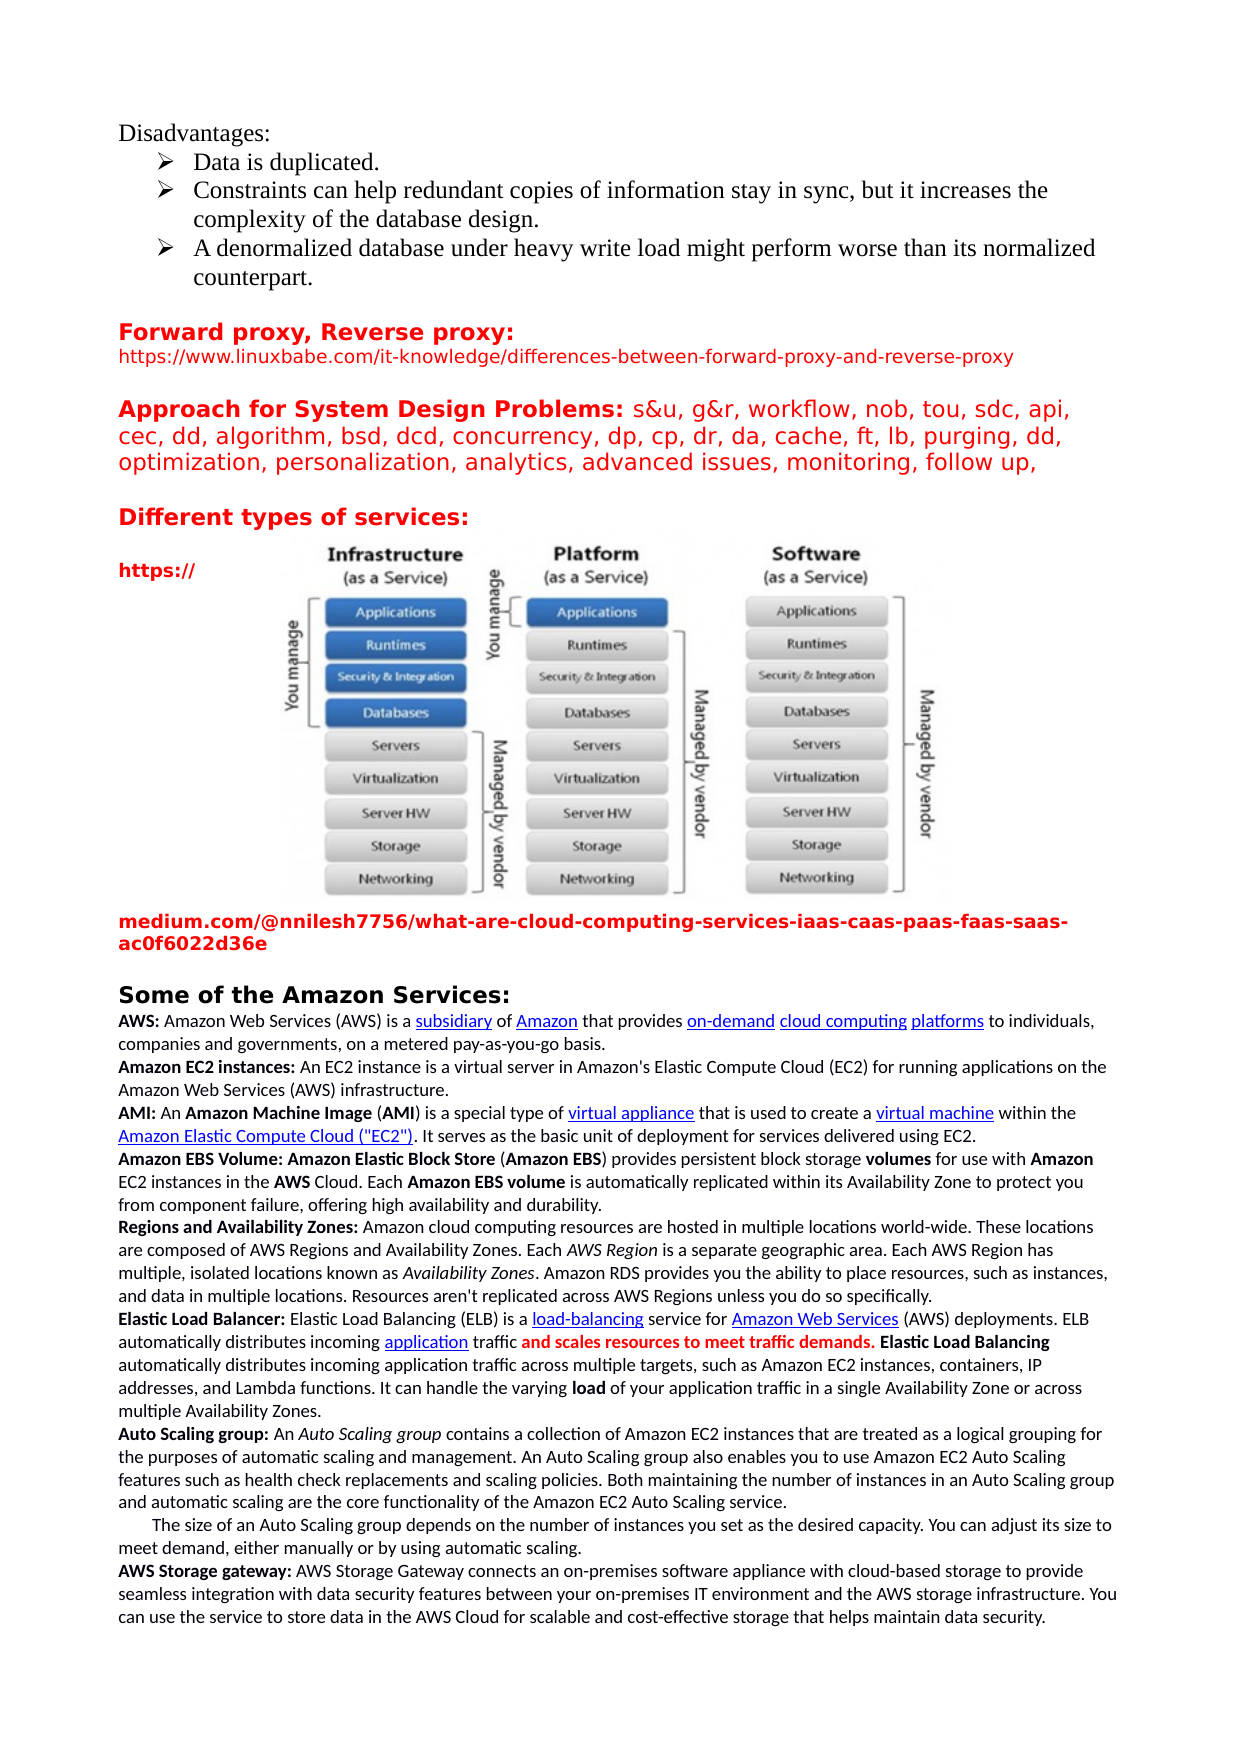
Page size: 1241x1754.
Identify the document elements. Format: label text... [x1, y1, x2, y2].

text Regions and Availability Zones: Amazon cloud computing resources are hosted in multiple locations world-wide. These locations are composed of AWS Regions and Availability Zones. Each AWS Region is a separate geographic area. Each AWS Region has multiple, isolated locations known as Availability Zones. Amazon RDS provides you the ability to place resources, such as instances, and data in multiple locations. Resources aren't replicated across AWS Regions unless you do so specifically. [118, 1216, 1122, 1307]
text AWS Storage gateway: AWS Storage Gateway connects an on-premises software appliance with cloud-based storage to provide seamless integration with data security features between your on-premises IT environment and the AWS storage infrastructure. You can use the service to store data in the AWS Cloud for scalable and cost-effective storage that helps maintain data security. [118, 1559, 1122, 1628]
picture [278, 531, 962, 911]
list Data is duplicated. [156, 147, 1122, 176]
text Approach for System Design Problems: s&u, g&r, workflow, nob, tou, sdc, api, cec, dd, algorithm, bsd, dcd, concurrency, dp, cp, dr, da, cache, ft, lb, purging, dd, optimization, personalization, analytics, advanced issues, monitoring, follow up, [118, 396, 1122, 476]
text Amazon EC2 instances: An EC2 instance is a virtual server in Amazon's Elastic Compute Cloud (EC2) for running applications on the Amazon Web Services (AWS) infrastructure. [118, 1055, 1122, 1101]
text https://www.linuxbabe.com/it-knowledge/differences-between-forward-proxy-and-reverse-proxy [118, 346, 1122, 368]
text AMI: An Amazon Machine Image (AMI) is a special type of virtual appliance that is used to create a virtual machine within the Amazon Elastic Compute Cloud ("EC2"). It serves as the basic unit of deployment for services delivered using EC2. [118, 1101, 1122, 1147]
list Constraints can help redundant copies of information stay in sync, but it increases the complexity of the database design. [156, 176, 1122, 233]
text https://medium.com/@nnilesh7756/what-are-cloud-computing-services-iaas-caas-paas-faas-saas-ac0f6022d36e [118, 911, 1122, 954]
list A denormalized database under heavy write load might perform worse than its normalized counterpart. [156, 233, 1122, 291]
text Different types of services: [118, 504, 1122, 531]
text Auto Scaling group: An Auto Scaling group contains a collection of Amazon EC2 instances that are treated as a logical grouping for the purposes of automatic scaling and management. An Auto Scaling group also enables you to use Amazon EC2 Auto Scaling features such as health check replacements and scaling policies. Both maintaining the number of instances in an Auto Scaling group and automatic scaling are the core functionality of the Amazon EC2 Auto Scaling service. [118, 1422, 1122, 1513]
text AWS: Amazon Web Services (AWS) is a subsidiary of Amazon that provides on-demand cloud computing platforms to individuals, companies and governments, on a metered pay-as-you-go basis. [118, 1009, 1122, 1055]
text Some of the Amazon Services: [118, 983, 1122, 1009]
text Elastic Load Balancer: Elastic Load Balancing (ELB) is a load-balancing service for Amazon Web Services (AWS) deployments. ELB automatically distributes incoming application traffic and scales resources to meet traffic demands. Elastic Load Balancing automatically distributes incoming application traffic across multiple targets, such as Amazon EC2 instances, containers, IP addresses, and Lambda functions. It can handle the varying load of your application traffic in a single Availability Zone or across multiple Availability Zones. [118, 1307, 1122, 1422]
text Forward proxy, Reverse proxy: [118, 319, 1122, 346]
text The size of an Auto Scaling group depends on the number of instances you set as the desired capacity. You can adjust its size to meet demand, either manually or by using automatic scaling. [118, 1513, 1122, 1559]
text Amazon EBS Volume: Amazon Elastic Block Store (Amazon EBS) provides persistent block storage volumes for use with Amazon EC2 instances in the AWS Cloud. Each Amazon EBS volume is automatically replicated within its Availability Zone to protect you from component failure, offering high availability and durability. [118, 1147, 1122, 1216]
text Disadvantages: [118, 118, 1122, 147]
